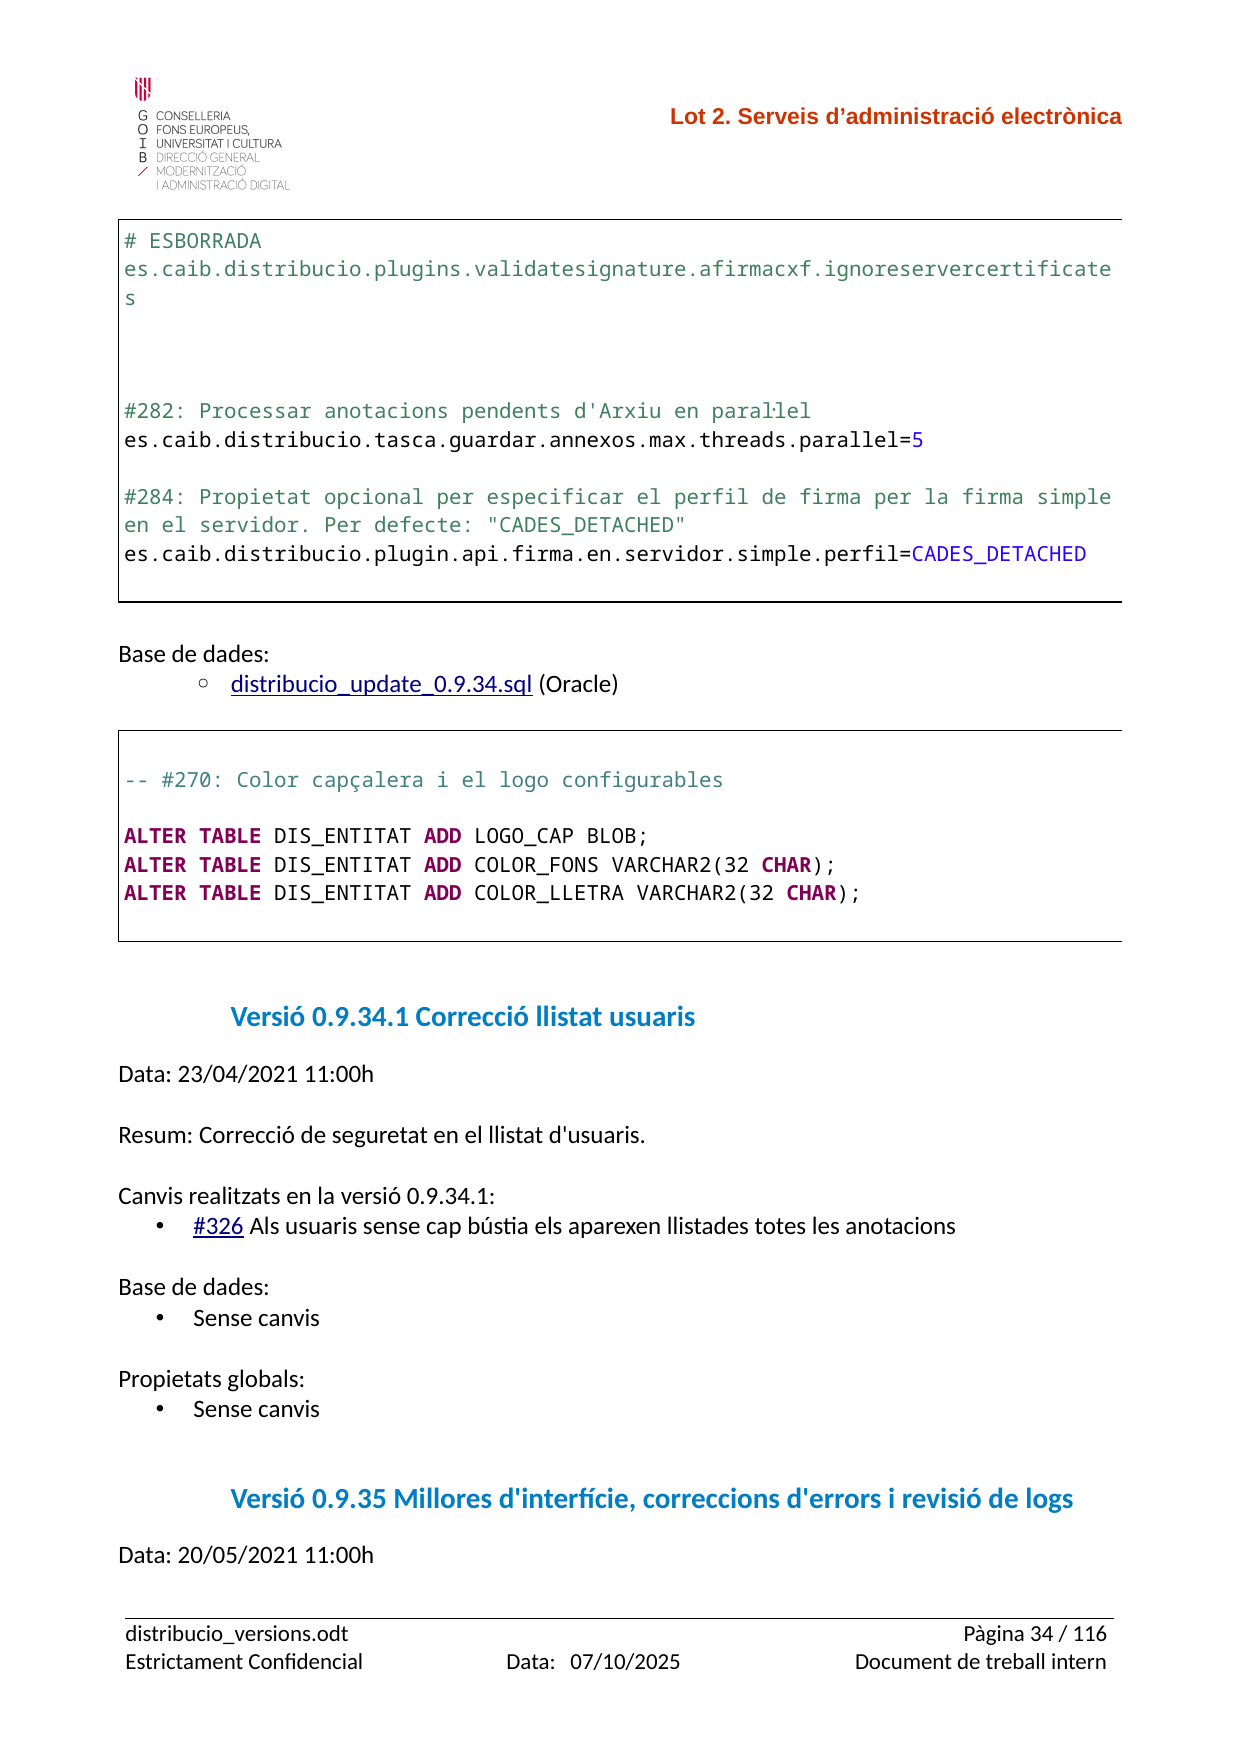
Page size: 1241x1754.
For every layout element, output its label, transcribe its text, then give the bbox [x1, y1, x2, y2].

subtitle Versió 0.9.35 Millores d'interfície, correccions d'errors i revisió de logs [153, 1480, 1122, 1516]
text Base de dades: [118, 1271, 1122, 1302]
text Base de dades: [118, 638, 1122, 668]
text Propietats globals: [118, 1363, 1122, 1393]
list distribucio_update_0.9.34.sql (Oracle) [193, 668, 1122, 699]
table_header -- #270: Color capçalera i el logo configurables ALTER TABLE DIS_ENTITAT ADD LOGO_CAP BLOB; ALTER TABLE DIS_ENTITAT ADD COLOR_FONS VARCHAR2(32 CHAR); ALTER TABLE DIS_ENTITAT ADD COLOR_LLETRA VARCHAR2(32 CHAR); [119, 731, 1122, 941]
list Sense canvis [156, 1393, 1122, 1424]
list Sense canvis [156, 1302, 1122, 1332]
picture [126, 70, 299, 197]
subtitle Versió 0.9.34.1 Correcció llistat usuaris [153, 998, 1122, 1034]
text Resum: Correcció de seguretat en el llistat d'usuaris. [118, 1119, 1122, 1149]
table_header # ESBORRADA es.caib.distribucio.plugins.validatesignature.afirmacxf.ignoreservercertificates #282: Processar anotacions pendents d'Arxiu en paral·lel es.caib.distribucio.tasca.guardar.annexos.max.threads.parallel=5 #284: Propietat opcional per especificar el perfil de firma per la firma simple en el servidor. Per defecte: "CADES_DETACHED" es.caib.distribucio.plugin.api.firma.en.servidor.simple.perfil=CADES_DETACHED [119, 220, 1122, 601]
text Data: 20/05/2021 11:00h [118, 1539, 1122, 1570]
text Canvis realitzats en la versió 0.9.34.1: [118, 1180, 1122, 1210]
list #326 Als usuaris sense cap bústia els aparexen llistades totes les anotacions [156, 1210, 1122, 1241]
text Data: 23/04/2021 11:00h [118, 1058, 1122, 1088]
